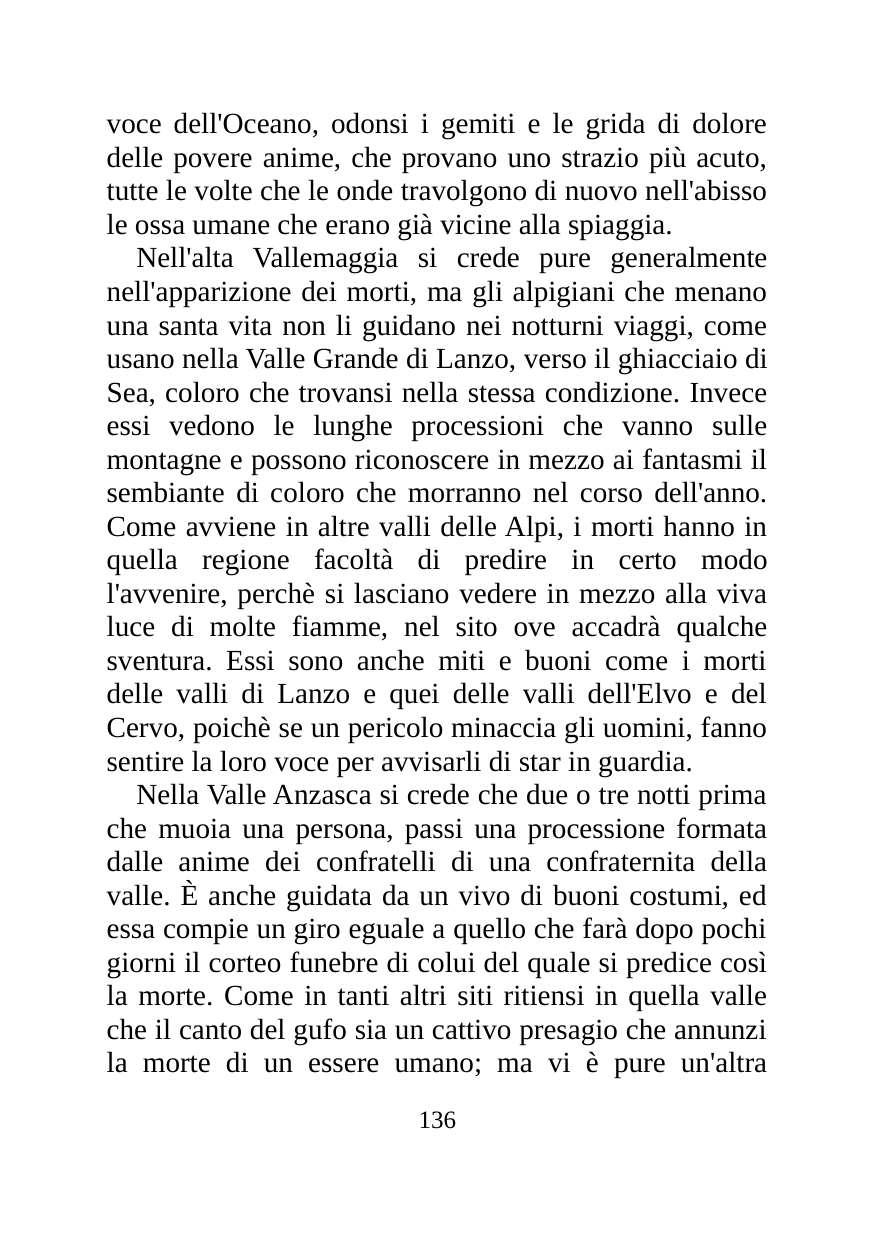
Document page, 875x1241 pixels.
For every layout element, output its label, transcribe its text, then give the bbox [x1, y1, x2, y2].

text Nella Valle Anzasca si crede che due o tre notti prima che muoia una persona, passi una processione formata dalle anime dei confratelli di una confraternita della valle. È anche guidata da un vivo di buoni costumi, ed essa compie un giro eguale a quello che farà dopo pochi giorni il corteo funebre di colui del quale si predice così la morte. Come in tanti altri siti ritiensi in quella valle che il canto del gufo sia un cattivo presagio che annunzi la morte di un essere umano; ma vi è pure un'altra [106, 777, 768, 1079]
text voce dell'Oceano, odonsi i gemiti e le grida di dolore delle povere anime, che provano uno strazio più acuto, tutte le volte che le onde travolgono di nuovo nell'abisso le ossa umane che erano già vicine alla spiaggia. [106, 106, 768, 241]
text Nell'alta Vallemaggia si crede pure generalmente nell'apparizione dei morti, ma gli alpigiani che menano una santa vita non li guidano nei notturni viaggi, come usano nella Valle Grande di Lanzo, verso il ghiacciaio di Sea, coloro che trovansi nella stessa condizione. Invece essi vedono le lunghe processioni che vanno sulle montagne e possono riconoscere in mezzo ai fantasmi il sembiante di coloro che morranno nel corso dell'anno. Come avviene in altre valli delle Alpi, i morti hanno in quella regione facoltà di predire in certo modo l'avvenire, perchè si lasciano vedere in mezzo alla viva luce di molte fiamme, nel sito ove accadrà qualche sventura. Essi sono anche miti e buoni come i morti delle valli di Lanzo e quei delle valli dell'Elvo e del Cervo, poichè se un pericolo minaccia gli uomini, fanno sentire la loro voce per avvisarli di star in guardia. [106, 241, 768, 777]
